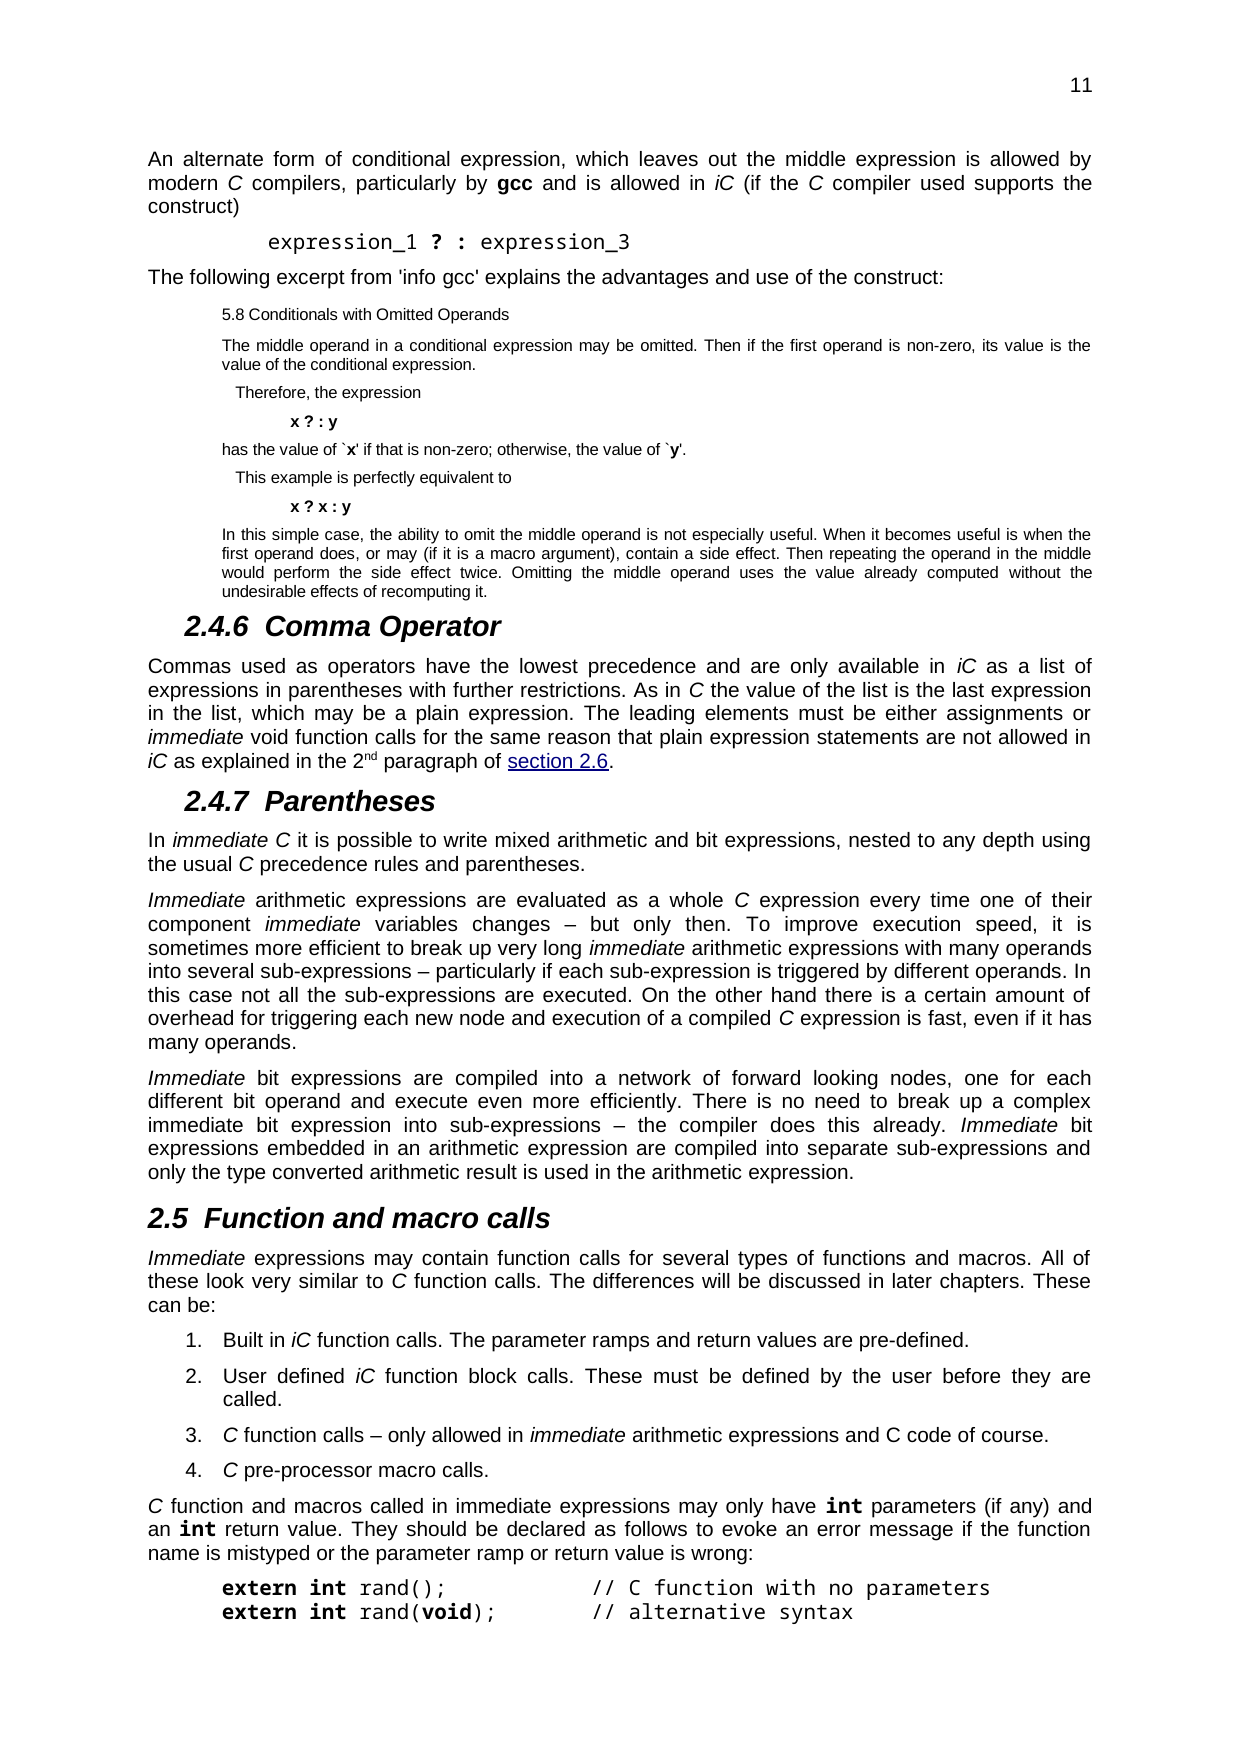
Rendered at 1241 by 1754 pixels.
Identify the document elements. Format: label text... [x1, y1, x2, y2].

text The middle operand in a conditional expression may be omitted. Then if the first operand is non-zero, its value is the value of the conditional expression. [222, 337, 1092, 374]
text The following excerpt from 'info gcc' explains the advantages and use of the construct: [148, 266, 1092, 289]
list C pre-processor macro calls. [185, 1459, 1092, 1482]
text C function and macros called in immediate expressions may only have int parameters (if any) and an int return value. They should be declared as follows to evoke an error message if the function name is mistyped or the parameter ramp or return value is wrong: [148, 1494, 1092, 1565]
text has the value of `x' if that is non-zero; otherwise, the value of `y'. [222, 441, 1092, 459]
text Commas used as operators have the lowest precedence and are only available in iC as a list of expressions in parentheses with further restrictions. As in C the value of the list is the last expression in the list, which may be a plain expression. The leading elements must be either assignments or immediate void function calls for the same reason that plain expression statements are not allowed in iC as explained in the 2nd paragraph of section 2.6. [148, 655, 1092, 773]
text extern int rand(); // C function with no parameters extern int rand(void); // alternative syntax [222, 1577, 1092, 1624]
text Immediate bit expressions are compiled into a network of forward looking nodes, one for each different bit operand and execute even more efficiently. There is no need to break up a complex immediate bit expression into sub-expressions – the compiler does this already. Immediate bit expressions embedded in an arithmetic expression are compiled into separate sub-expressions and only the type converted arithmetic result is used in the arithmetic expression. [148, 1066, 1092, 1184]
list User defined iC function block calls. These must be defined by the user before they are called. [185, 1364, 1092, 1412]
text x ? : y [268, 412, 1092, 431]
text In this simple case, the ability to omit the middle operand is not especially useful. When it becomes useful is when the first operand does, or may (if it is a macro argument), contain a side effect. Then repeating the operand in the middle would perform the side effect twice. Omitting the middle operand uses the value already computed without the undesirable effects of recomputing it. [222, 526, 1092, 601]
subtitle Function and macro calls [148, 1202, 1092, 1234]
text Therefore, the expression [222, 384, 1092, 403]
subtitle Comma Operator [184, 610, 1092, 643]
text In immediate C it is possible to write mixed arithmetic and bit expressions, nested to any depth using the usual C precedence rules and parentheses. [148, 829, 1092, 876]
text This example is perfectly equivalent to [222, 469, 1092, 488]
text x ? x : y [268, 497, 1092, 516]
text 5.8 Conditionals with Omitted Operands [222, 301, 1092, 325]
text Immediate expressions may contain function calls for several types of functions and macros. All of these look very similar to C function calls. The differences will be discussed in later chapters. These can be: [148, 1246, 1092, 1317]
text expression_1 ? : expression_3 [268, 230, 1092, 254]
list Built in iC function calls. The parameter ramps and return values are pre-defined. [185, 1329, 1092, 1353]
list C function calls – only allowed in immediate arithmetic expressions and C code of course. [185, 1423, 1092, 1447]
text An alternate form of conditional expression, which leaves out the middle expression is allowed by modern C compilers, particularly by gcc and is allowed in iC (if the C compiler used supports the construct) [148, 148, 1092, 219]
text Immediate arithmetic expressions are evaluated as a whole C expression every time one of their component immediate variables changes – but only then. To improve execution speed, it is sometimes more efficient to break up very long immediate arithmetic expressions with many operands into several sub-expressions – particularly if each sub-expression is triggered by different operands. In this case not all the sub-expressions are executed. On the other hand there is a certain amount of overhead for triggering each new node and execution of a compiled C expression is fast, even if it has many operands. [148, 889, 1092, 1054]
subtitle Parentheses [184, 785, 1092, 817]
